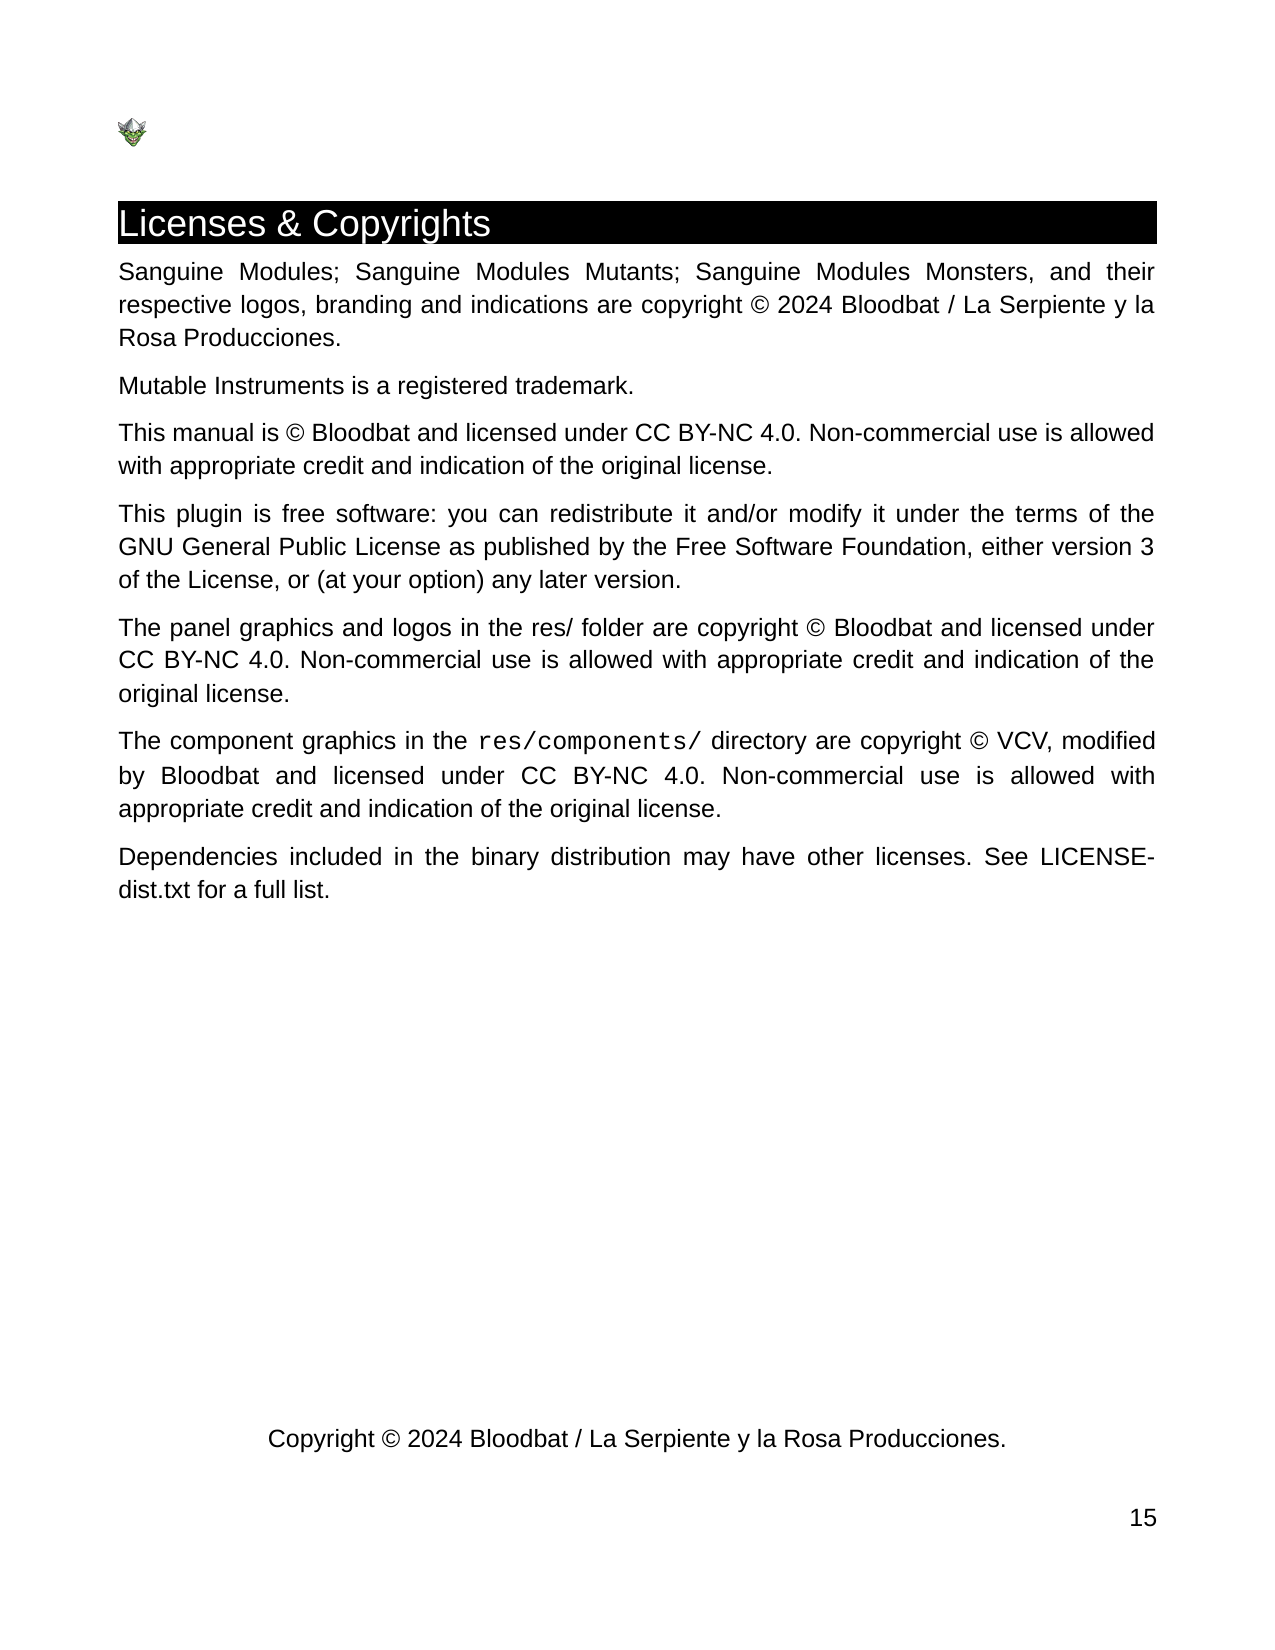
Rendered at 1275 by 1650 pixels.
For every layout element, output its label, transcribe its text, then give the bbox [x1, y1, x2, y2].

text The component graphics in the res/components/ directory are copyright © VCV, modified by Bloodbat and licensed under CC BY-NC 4.0. Non-commercial use is allowed with appropriate credit and indication of the original license. [118, 726, 1157, 823]
text This manual is © Bloodbat and licensed under CC BY-NC 4.0. Non-commercial use is allowed with appropriate credit and indication of the original license. [118, 418, 1157, 480]
text Copyright © 2024 Bloodbat / La Serpiente y la Rosa Producciones. [268, 1424, 1007, 1453]
text Dependencies included in the binary distribution may have other licenses. See LICENSE-dist.txt for a full list. [118, 842, 1157, 904]
text This plugin is free software: you can redistribute it and/or modify it under the terms of the GNU General Public License as published by the Free Software Foundation, either version 3 of the License, or (at your option) any later version. [118, 499, 1157, 594]
subtitle Licenses & Copyrights [118, 201, 1157, 244]
text Mutable Instruments is a registered trademark. [118, 371, 1157, 399]
text The panel graphics and logos in the res/ folder are copyright © Bloodbat and licensed under CC BY-NC 4.0. Non-commercial use is allowed with appropriate credit and indication of the original license. [118, 612, 1157, 707]
text Sanguine Modules; Sanguine Modules Mutants; Sanguine Modules Monsters, and their respective logos, branding and indications are copyright © 2024 Bloodbat / La Serpiente y la Rosa Producciones. [118, 257, 1157, 352]
